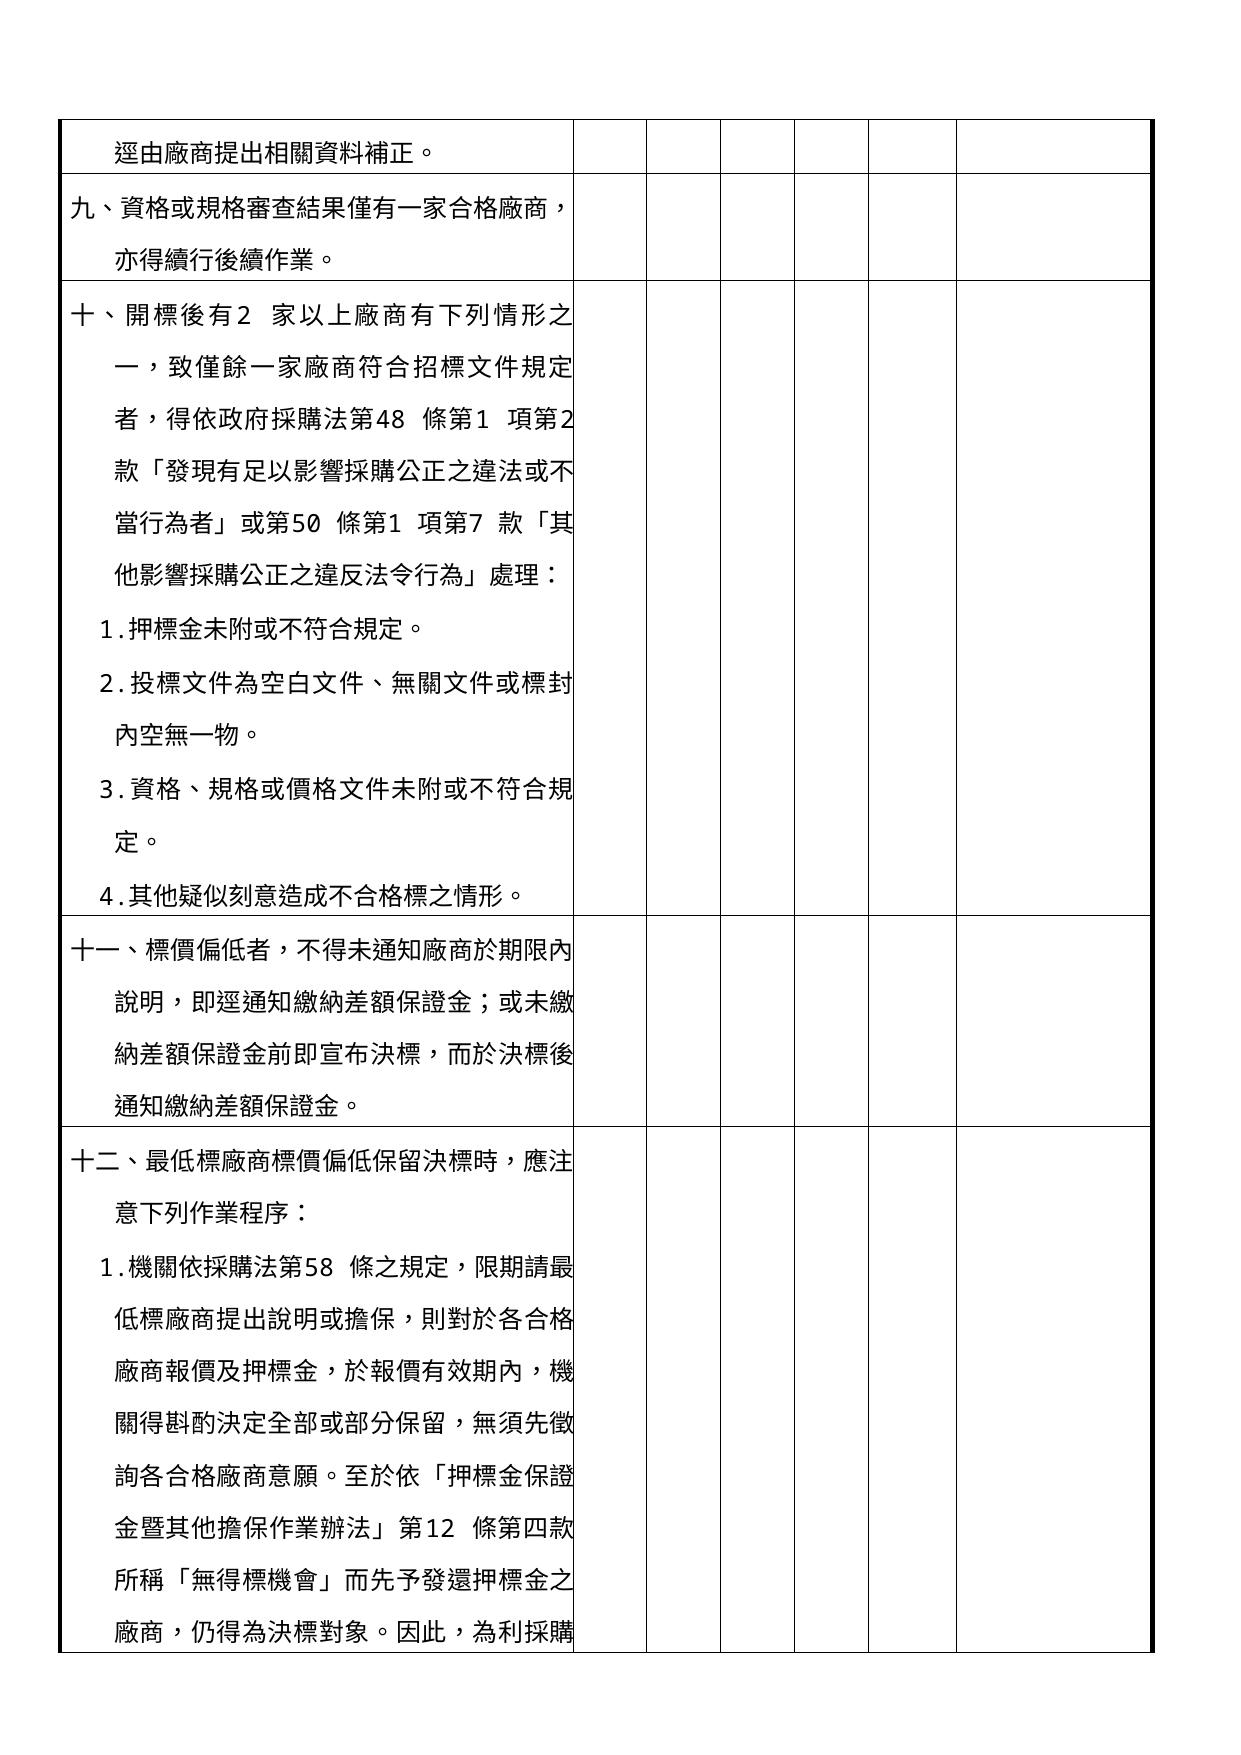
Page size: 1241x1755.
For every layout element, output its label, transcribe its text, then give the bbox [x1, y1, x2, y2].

table_cell [647, 916, 720, 1126]
table_cell [869, 174, 956, 280]
table_cell [795, 281, 868, 915]
table_cell [574, 281, 646, 915]
table_cell 逕由廠商提出相關資料補正。 [62, 120, 573, 173]
table_cell [795, 174, 868, 280]
table_cell [795, 916, 868, 1126]
table_cell [957, 281, 1150, 915]
table_cell [869, 916, 956, 1126]
table_cell [721, 281, 794, 915]
table_cell [647, 281, 720, 915]
table_cell [574, 916, 646, 1126]
table_cell [869, 120, 956, 173]
table_cell 九、資格或規格審查結果僅有一家合格廠商，亦得續行後續作業。 [62, 174, 573, 280]
table_cell 十一、標價偏低者，不得未通知廠商於期限內說明，即逕通知繳納差額保證金；或未繳納差額保證金前即宣布決標，而於決標後通知繳納差額保證金。 [62, 916, 573, 1126]
table_cell [721, 1127, 794, 1652]
table_cell [574, 174, 646, 280]
table_cell [574, 1127, 646, 1652]
table_cell [869, 1127, 956, 1652]
table_cell [957, 120, 1150, 173]
table_cell [647, 1127, 720, 1652]
table_cell [647, 120, 720, 173]
table_cell [795, 1127, 868, 1652]
table_cell [721, 174, 794, 280]
table_cell [957, 916, 1150, 1126]
table_cell [721, 916, 794, 1126]
table_cell [957, 1127, 1150, 1652]
table_cell [647, 174, 720, 280]
table_cell 十二、最低標廠商標價偏低保留決標時，應注意下列作業程序： 1.機關依採購法第58 條之規定，限期請最低標廠商提出說明或擔保，則對於各合格廠商報價及押標金，於報價有效期內，機關得斟酌決定全部或部分保留，無須先徵詢各合格廠商意願。至於依「押標金保證金暨其他擔保作業辦法」第12 條第四款所稱「無得標機會」而先予發還押標金之廠商，仍得為決標對象。因此，為利採購 [62, 1127, 573, 1652]
table_cell 十、開標後有2 家以上廠商有下列情形之一，致僅餘一家廠商符合招標文件規定者，得依政府採購法第48 條第1 項第2 款「發現有足以影響採購公正之違法或不當行為者」或第50 條第1 項第7 款「其他影響採購公正之違反法令行為」處理： 1.押標金未附或不符合規定。 2.投標文件為空白文件、無關文件或標封內空無一物。 3.資格、規格或價格文件未附或不符合規定。 4.其他疑似刻意造成不合格標之情形。 [62, 281, 573, 915]
table_cell [957, 174, 1150, 280]
table_cell [869, 281, 956, 915]
table_cell [721, 120, 794, 173]
table_cell [795, 120, 868, 173]
table_cell [574, 120, 646, 173]
